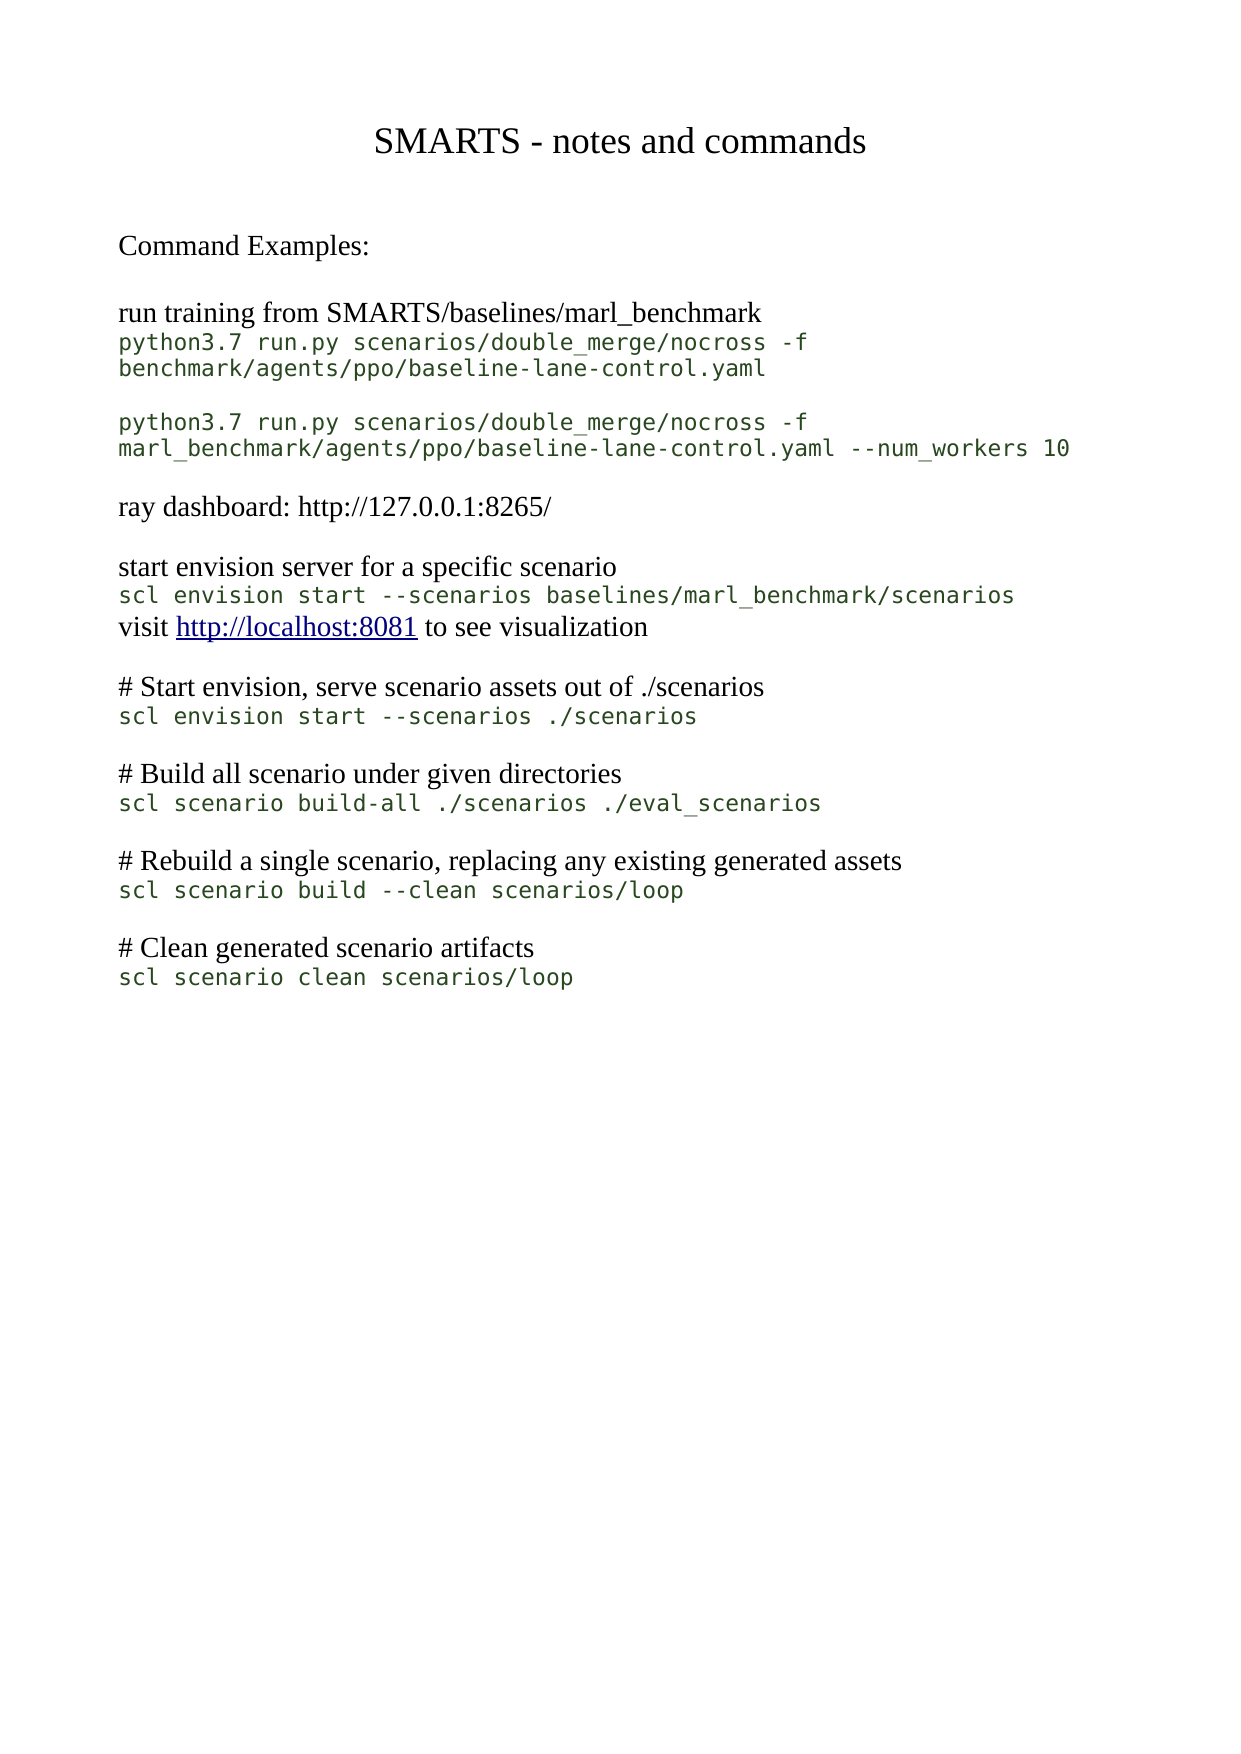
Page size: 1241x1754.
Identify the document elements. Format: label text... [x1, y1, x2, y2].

text python3.7 run.py scenarios/double_merge/nocross -f benchmark/agents/ppo/baseline-lane-control.yaml [118, 329, 1122, 382]
text # Start envision, serve scenario assets out of ./scenarios [118, 669, 1122, 703]
text ray dashboard: http://127.0.0.1:8265/ [118, 489, 1122, 522]
text scl scenario build-all ./scenarios ./eval_scenarios [118, 790, 1122, 817]
text # Clean generated scenario artifacts [118, 930, 1122, 964]
text Command Examples: [118, 228, 1122, 262]
text python3.7 run.py scenarios/double_merge/nocross -f marl_benchmark/agents/ppo/baseline-lane-control.yaml --num_workers 10 [118, 409, 1122, 462]
text # Rebuild a single scenario, replacing any existing generated assets [118, 843, 1122, 877]
text scl envision start --scenarios baselines/marl_benchmark/scenarios [118, 583, 1122, 609]
text start envision server for a specific scenario [118, 549, 1122, 583]
text visit http://localhost:8081 to see visualization [118, 609, 1122, 643]
text # Build all scenario under given directories [118, 756, 1122, 790]
text run training from SMARTS/baselines/marl_benchmark [118, 295, 1122, 329]
text scl scenario clean scenarios/loop [118, 964, 1122, 990]
text scl envision start --scenarios ./scenarios [118, 703, 1122, 730]
text SMARTS - notes and commands [118, 118, 1122, 161]
text scl scenario build --clean scenarios/loop [118, 877, 1122, 903]
